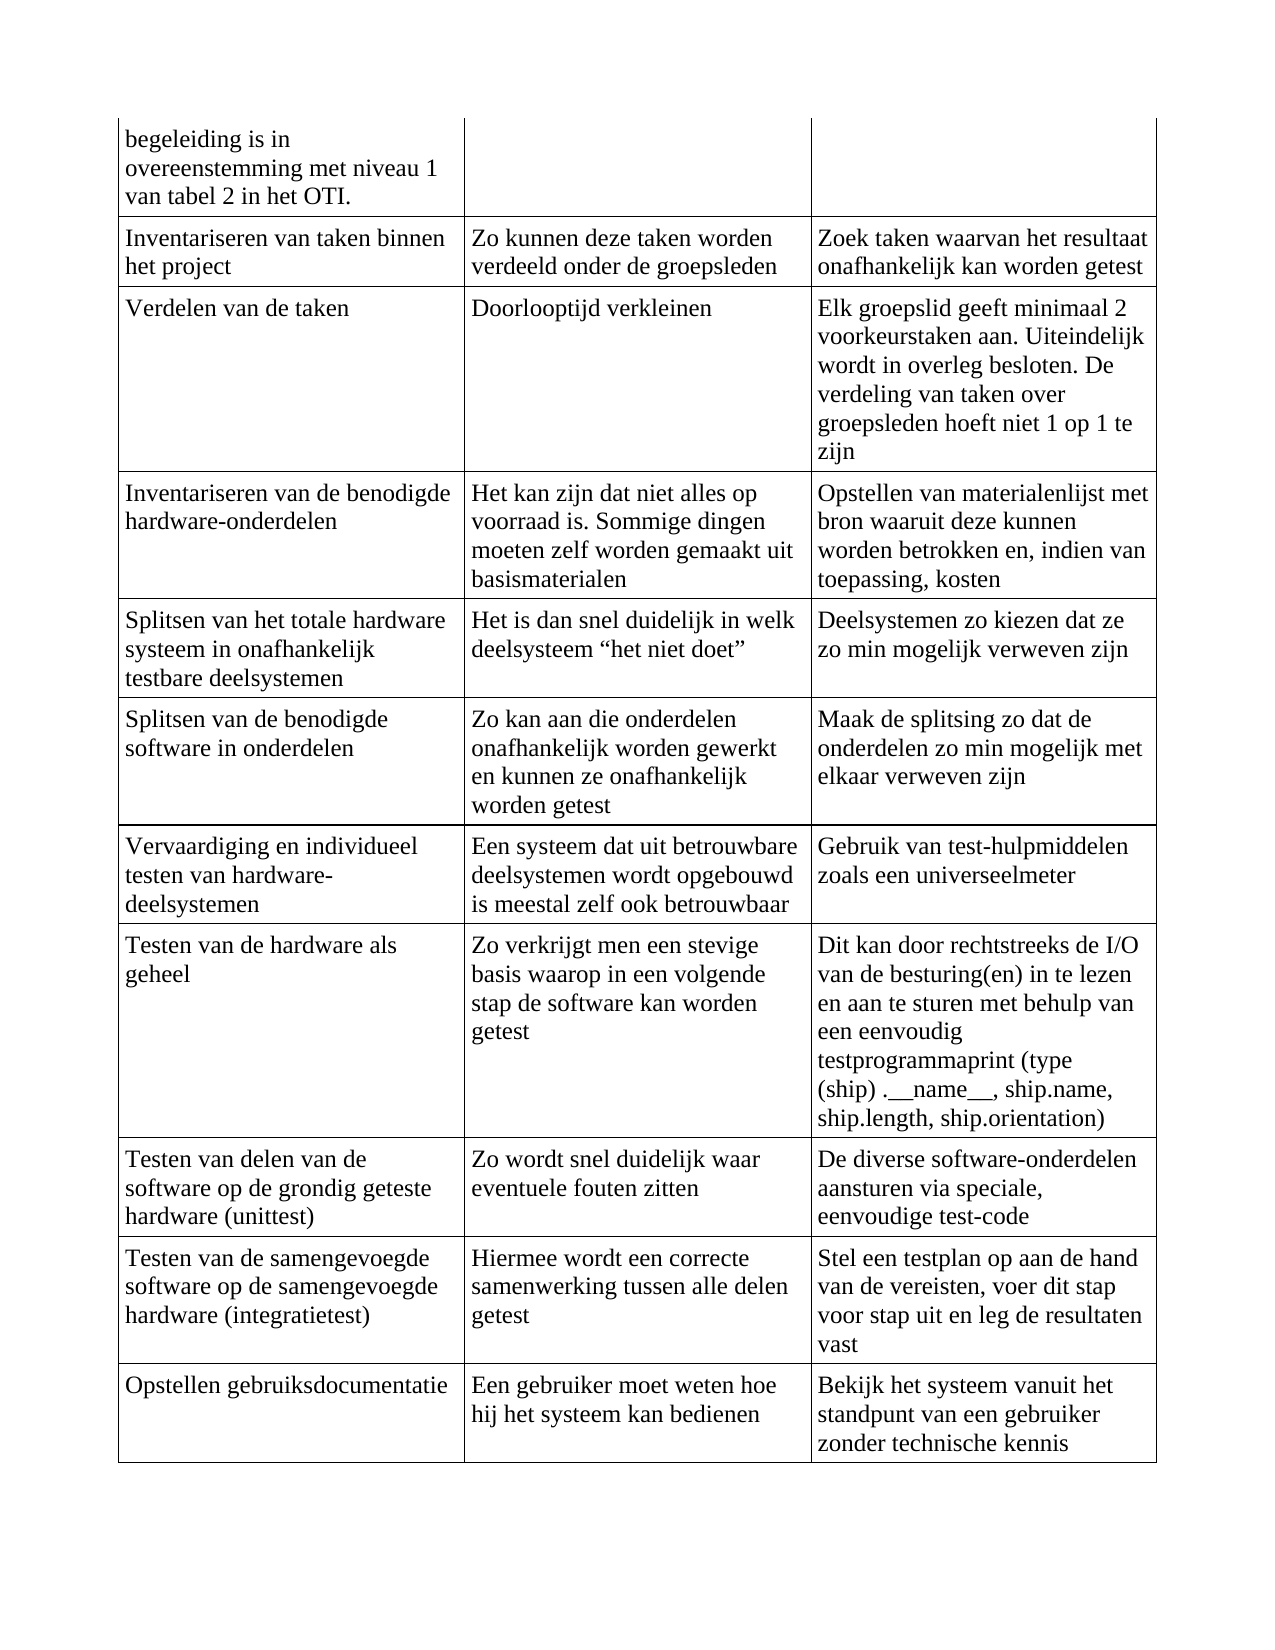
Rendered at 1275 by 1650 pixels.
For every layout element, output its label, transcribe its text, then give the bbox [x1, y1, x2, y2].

table_cell Doorlooptijd verkleinen [465, 287, 811, 471]
table_cell Splitsen van de benodigde software in onderdelen [119, 698, 464, 824]
table_cell Het is dan snel duidelijk in welk deelsysteem “het niet doet” [465, 599, 811, 697]
table_cell Zoek taken waarvan het resultaat onafhankelijk kan worden getest [812, 217, 1156, 286]
table_cell Hiermee wordt een correcte samenwerking tussen alle delen getest [465, 1237, 811, 1363]
table_cell [812, 118, 1156, 216]
table_cell Een systeem dat uit betrouwbare deelsystemen wordt opgebouwd is meestal zelf ook betrouwbaar [465, 826, 811, 923]
table_cell Testen van delen van de software op de grondig geteste hardware (unittest) [119, 1138, 464, 1236]
table_cell De diverse software-onderdelen aansturen via speciale, eenvoudige test-code [812, 1138, 1156, 1236]
table_cell Zo verkrijgt men een stevige basis waarop in een volgende stap de software kan worden getest [465, 924, 811, 1137]
table_cell Maak de splitsing zo dat de onderdelen zo min mogelijk met elkaar verweven zijn [812, 698, 1156, 824]
table_cell begeleiding is in overeenstemming met niveau 1 van tabel 2 in het OTI. [119, 118, 464, 216]
table_cell Testen van de hardware als geheel [119, 924, 464, 1137]
table_cell [465, 118, 811, 216]
table_cell Elk groepslid geeft minimaal 2 voorkeurstaken aan. Uiteindelijk wordt in overleg besloten. De verdeling van taken over groepsleden hoeft niet 1 op 1 te zijn [812, 287, 1156, 471]
table_cell Inventariseren van de benodigde hardware-onderdelen [119, 472, 464, 598]
table_cell Stel een testplan op aan de hand van de vereisten, voer dit stap voor stap uit en leg de resultaten vast [812, 1237, 1156, 1363]
table_cell Verdelen van de taken [119, 287, 464, 471]
table_cell Zo kunnen deze taken worden verdeeld onder de groepsleden [465, 217, 811, 286]
table_cell Vervaardiging en individueel testen van hardware-deelsystemen [119, 826, 464, 923]
table_cell Testen van de samengevoegde software op de samengevoegde hardware (integratietest) [119, 1237, 464, 1363]
table_cell Het kan zijn dat niet alles op voorraad is. Sommige dingen moeten zelf worden gemaakt uit basismaterialen [465, 472, 811, 598]
table_cell Splitsen van het totale hardware systeem in onafhankelijk testbare deelsystemen [119, 599, 464, 697]
table_cell Deelsystemen zo kiezen dat ze zo min mogelijk verweven zijn [812, 599, 1156, 697]
table_cell Inventariseren van taken binnen het project [119, 217, 464, 286]
table_cell Dit kan door rechtstreeks de I/O van de besturing(en) in te lezen en aan te sturen met behulp van een eenvoudig testprogrammaprint (type (ship) .__name__, ship.name, ship.length, ship.orientation) [812, 924, 1156, 1137]
table_cell Bekijk het systeem vanuit het standpunt van een gebruiker zonder technische kennis [812, 1364, 1156, 1462]
table_cell Gebruik van test-hulpmiddelen zoals een universeelmeter [812, 826, 1156, 923]
table_cell Opstellen van materialenlijst met bron waaruit deze kunnen worden betrokken en, indien van toepassing, kosten [812, 472, 1156, 598]
table_cell Zo wordt snel duidelijk waar eventuele fouten zitten [465, 1138, 811, 1236]
table_cell Een gebruiker moet weten hoe hij het systeem kan bedienen [465, 1364, 811, 1462]
table_cell Zo kan aan die onderdelen onafhankelijk worden gewerkt en kunnen ze onafhankelijk worden getest [465, 698, 811, 824]
table_cell Opstellen gebruiksdocumentatie [119, 1364, 464, 1462]
